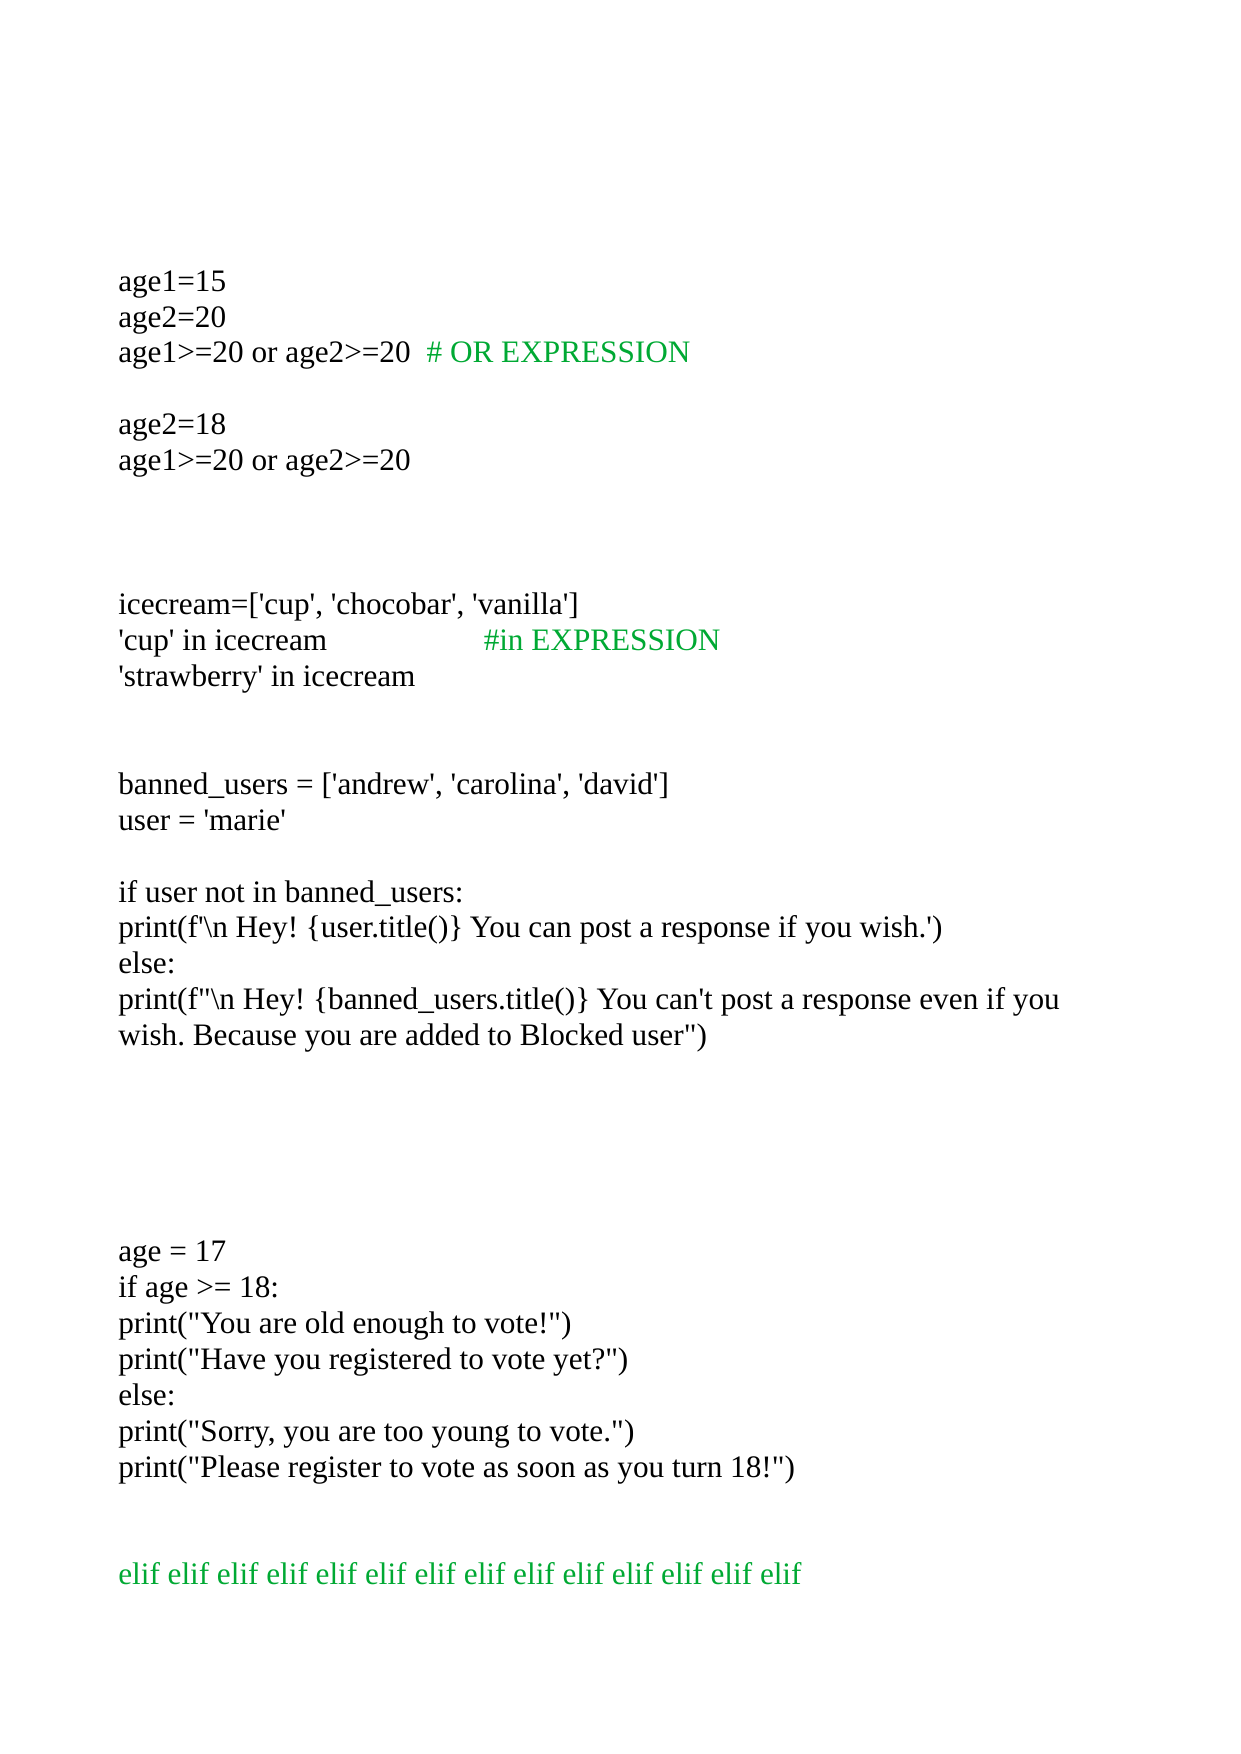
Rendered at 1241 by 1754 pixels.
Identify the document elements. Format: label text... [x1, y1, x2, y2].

text 'strawberry' in icecream [118, 657, 1122, 693]
text age1=15 [118, 262, 1122, 298]
text print("Sorry, you are too young to vote.") [118, 1412, 1122, 1448]
text elif elif elif elif elif elif elif elif elif elif elif elif elif elif [118, 1556, 1122, 1592]
text age = 17 [118, 1232, 1122, 1268]
text age2=18 [118, 406, 1122, 442]
text if user not in banned_users: [118, 873, 1122, 909]
text if age >= 18: [118, 1268, 1122, 1304]
text user = 'marie' [118, 801, 1122, 837]
text print(f'\n Hey! {user.title()} You can post a response if you wish.') [118, 909, 1122, 945]
text else: [118, 1376, 1122, 1412]
text 'cup' in icecream #in EXPRESSION [118, 621, 1122, 657]
text print("You are old enough to vote!") [118, 1304, 1122, 1340]
text age1>=20 or age2>=20 # OR EXPRESSION [118, 334, 1122, 370]
text print("Have you registered to vote yet?") [118, 1340, 1122, 1376]
text banned_users = ['andrew', 'carolina', 'david'] [118, 765, 1122, 801]
text else: [118, 945, 1122, 981]
text print(f"\n Hey! {banned_users.title()} You can't post a response even if you wish. Because you are added to Blocked user") [118, 981, 1122, 1052]
text age1>=20 or age2>=20 [118, 442, 1122, 477]
text print("Please register to vote as soon as you turn 18!") [118, 1448, 1122, 1484]
text age2=20 [118, 298, 1122, 334]
text icecream=['cup', 'chocobar', 'vanilla'] [118, 585, 1122, 621]
